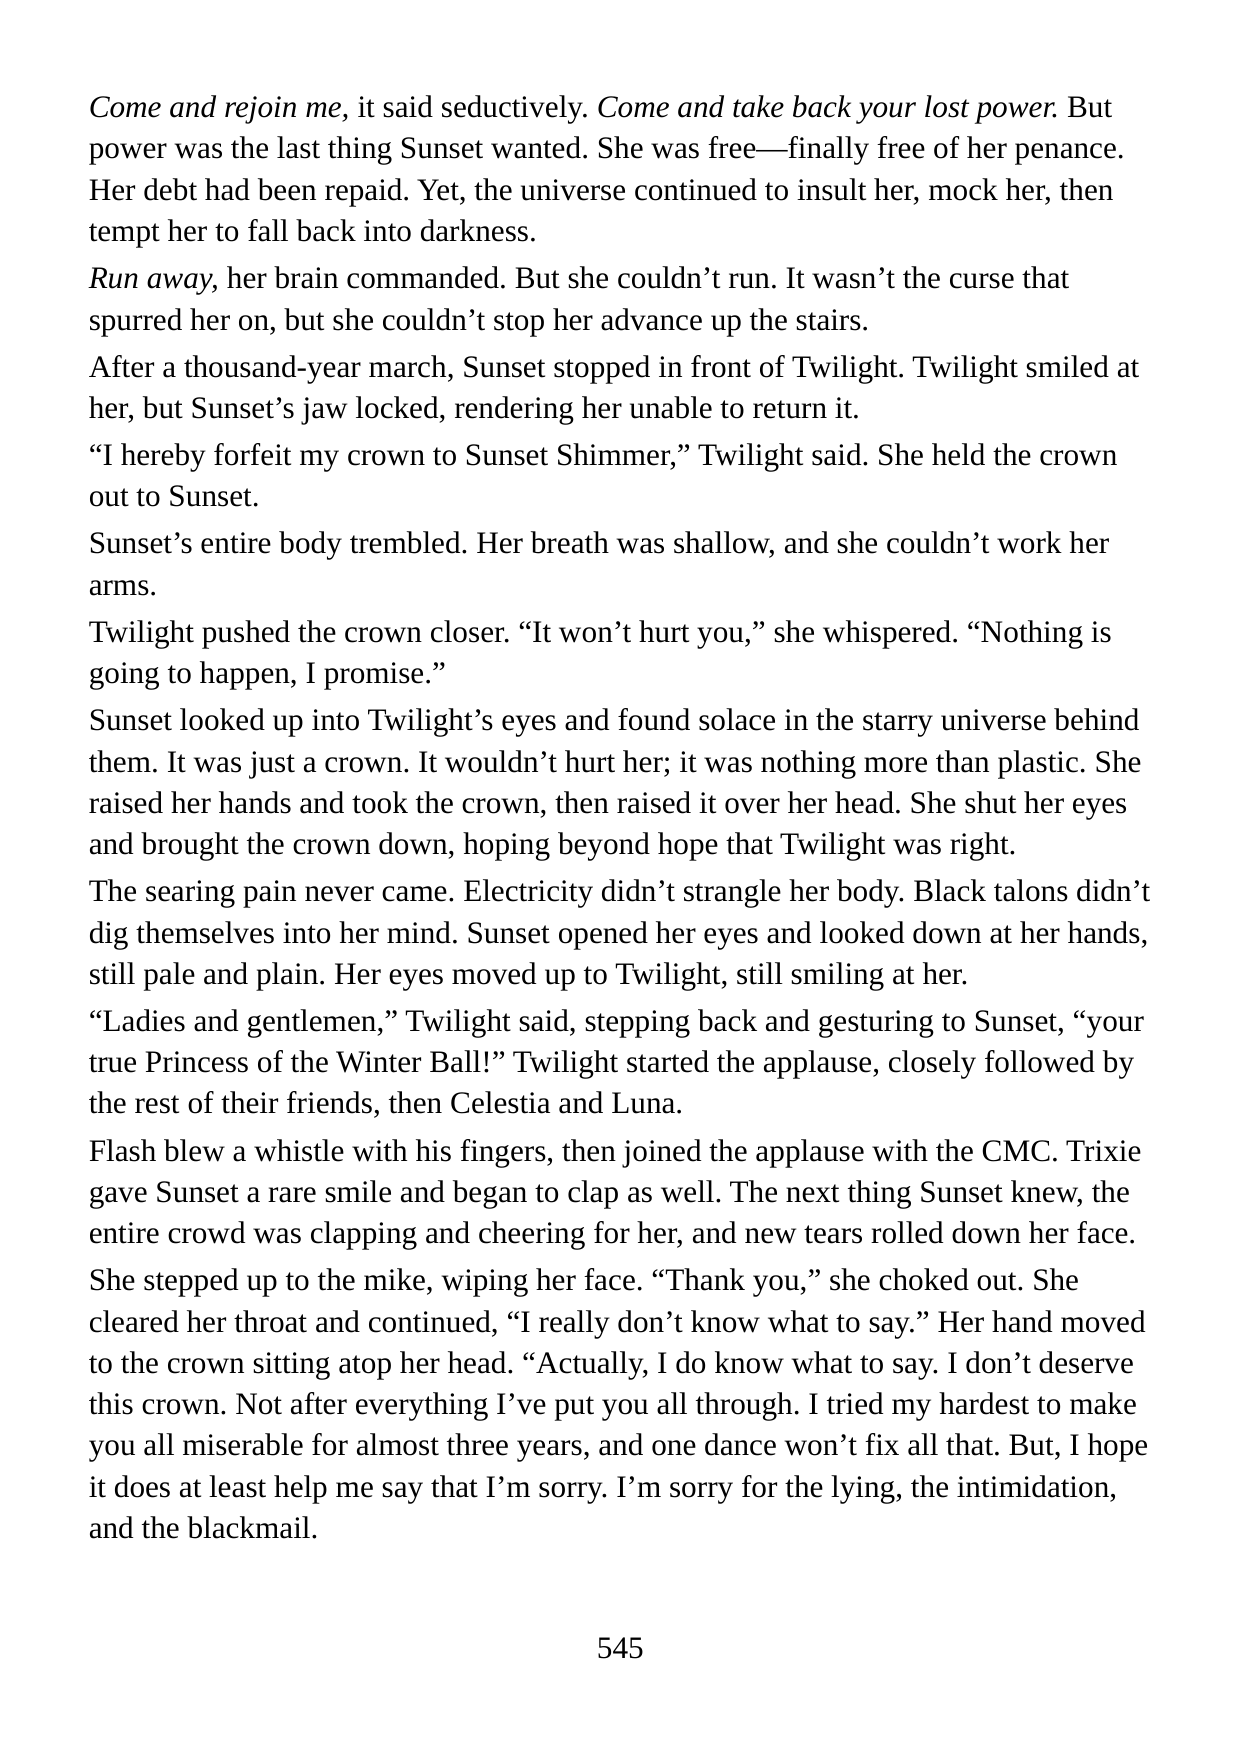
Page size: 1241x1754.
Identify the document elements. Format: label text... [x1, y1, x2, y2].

text Sunset’s entire body trembled. Her breath was shallow, and she couldn’t work her arms. [88, 525, 1152, 602]
text The searing pain never came. Electricity didn’t strangle her body. Black talons didn’t dig themselves into her mind. Sunset opened her eyes and looked down at her hands, still pale and plain. Her eyes moved up to Twilight, still smiling at her. [88, 873, 1152, 991]
text Twilight pushed the crown closer. “It won’t hurt you,” she whispered. “Nothing is going to happen, I promise.” [88, 613, 1152, 690]
text “Ladies and gentlemen,” Twilight said, stepping back and gesturing to Sunset, “your true Princess of the Winter Ball!” Twilight started the applause, closely followed by the rest of their friends, then Celestia and Luna. [88, 1002, 1152, 1121]
text After a thousand-year march, Sunset stopped in front of Twilight. Twilight smiled at her, but Sunset’s jaw locked, rendering her unable to return it. [88, 348, 1152, 425]
text Flash blew a whistle with his fingers, then joined the applause with the CMC. Trixie gave Sunset a rare smile and began to clap as well. The next thing Sunset knew, the entire crowd was clapping and cheering for her, and new tears rolled down her face. [88, 1132, 1152, 1250]
text She stepped up to the mike, wiping her face. “Thank you,” she choked out. She cleared her throat and continued, “I really don’t know what to say.” Her hand moved to the crown sitting atop her head. “Actually, I do know what to say. I don’t deserve this crown. Not after everything I’ve put you all through. I tried my hardest to make you all miserable for almost three years, and one dance won’t fix all that. But, I hope it does at least help me say that I’m sorry. I’m sorry for the lying, the intimidation, and the blackmail. [88, 1262, 1152, 1545]
text Run away, her brain commanded. But she couldn’t run. It wasn’t the curse that spurred her on, but she couldn’t stop her advance up the stairs. [88, 259, 1152, 337]
text Sunset looked up into Twilight’s eyes and found solace in the starry universe behind them. It was just a crown. It wouldn’t hurt her; it was nothing more than plastic. She raised her hands and took the crown, then raised it over her head. She shut her eyes and brought the crown down, hoping beyond hope that Twilight was right. [88, 702, 1152, 861]
text “I hereby forfeit my crown to Sunset Shimmer,” Twilight said. She held the crown out to Sunset. [88, 436, 1152, 513]
text Come and rejoin me, it said seductively. Come and take back your lost power. But power was the last thing Sunset wanted. She was free—finally free of her penance. Her debt had been repaid. Yet, the universe continued to insult her, mock her, then tempt her to fall back into darkness. [88, 88, 1152, 248]
